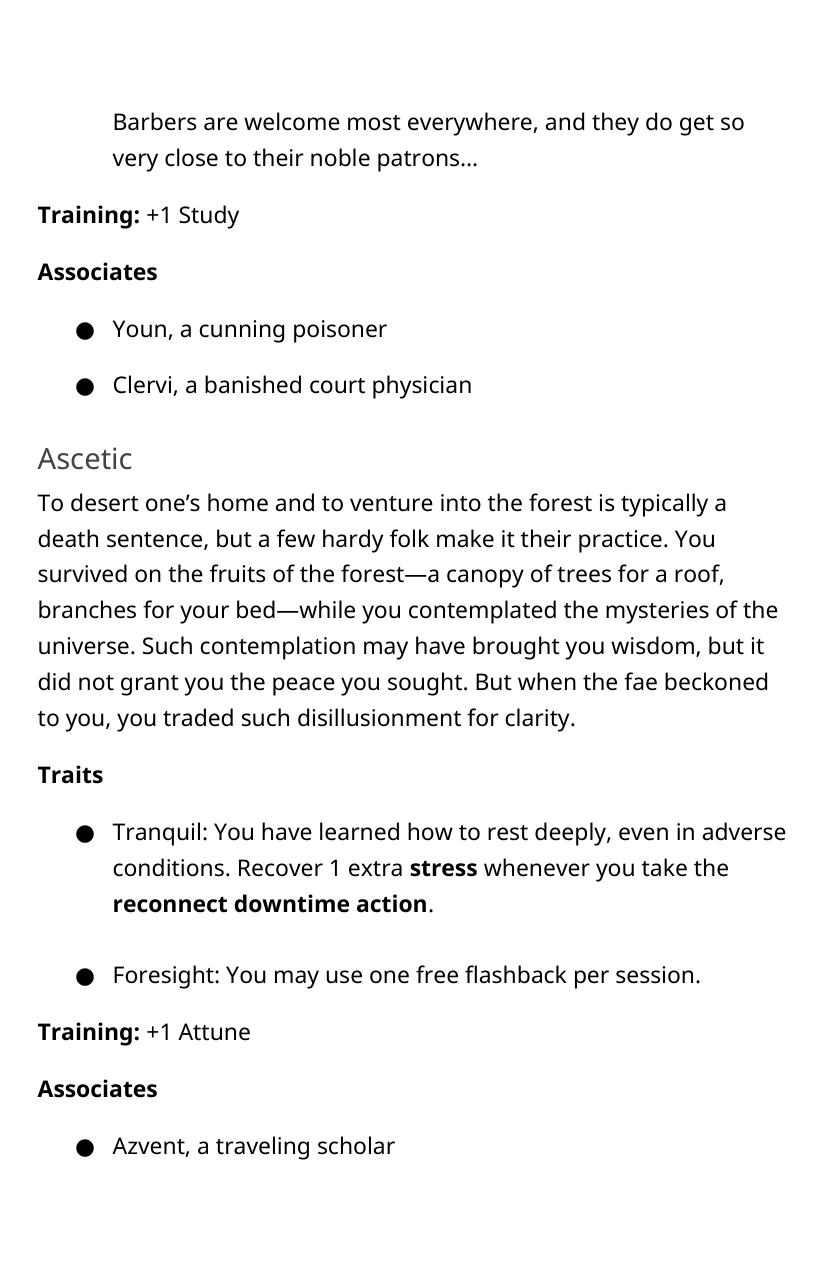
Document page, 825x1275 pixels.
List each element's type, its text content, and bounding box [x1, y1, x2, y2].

text To desert one’s home and to venture into the forest is typically a death sentence, but a few hardy folk make it their practice. You survived on the fruits of the forest—a canopy of trees for a roof, branches for your bed—while you contemplated the mysteries of the universe. Such contemplation may have brought you wisdom, but it did not grant you the peace you sought. But when the fae beckoned to you, you traded such disillusionment for clarity. [37, 487, 787, 733]
subtitle Ascetic [37, 438, 787, 478]
list Tranquil: You have learned how to rest deeply, even in adverse conditions. Recover 1 extra stress whenever you take the reconnect downtime action. [75, 816, 787, 955]
list Clervi, a banished court physician [75, 369, 787, 401]
list Azvent, a traveling scholar [75, 1130, 787, 1161]
text Associates [37, 256, 787, 287]
list Youn, a cunning poisoner [75, 312, 787, 344]
text Training: +1 Attune [37, 1016, 787, 1047]
text Training: +1 Study [37, 199, 787, 230]
list Barbers are welcome most everywhere, and they do get so very close to their noble patrons… [75, 106, 787, 173]
text Traits [37, 759, 787, 790]
text Associates [37, 1073, 787, 1104]
list Foresight: You may use one free flashback per session. [75, 959, 787, 991]
